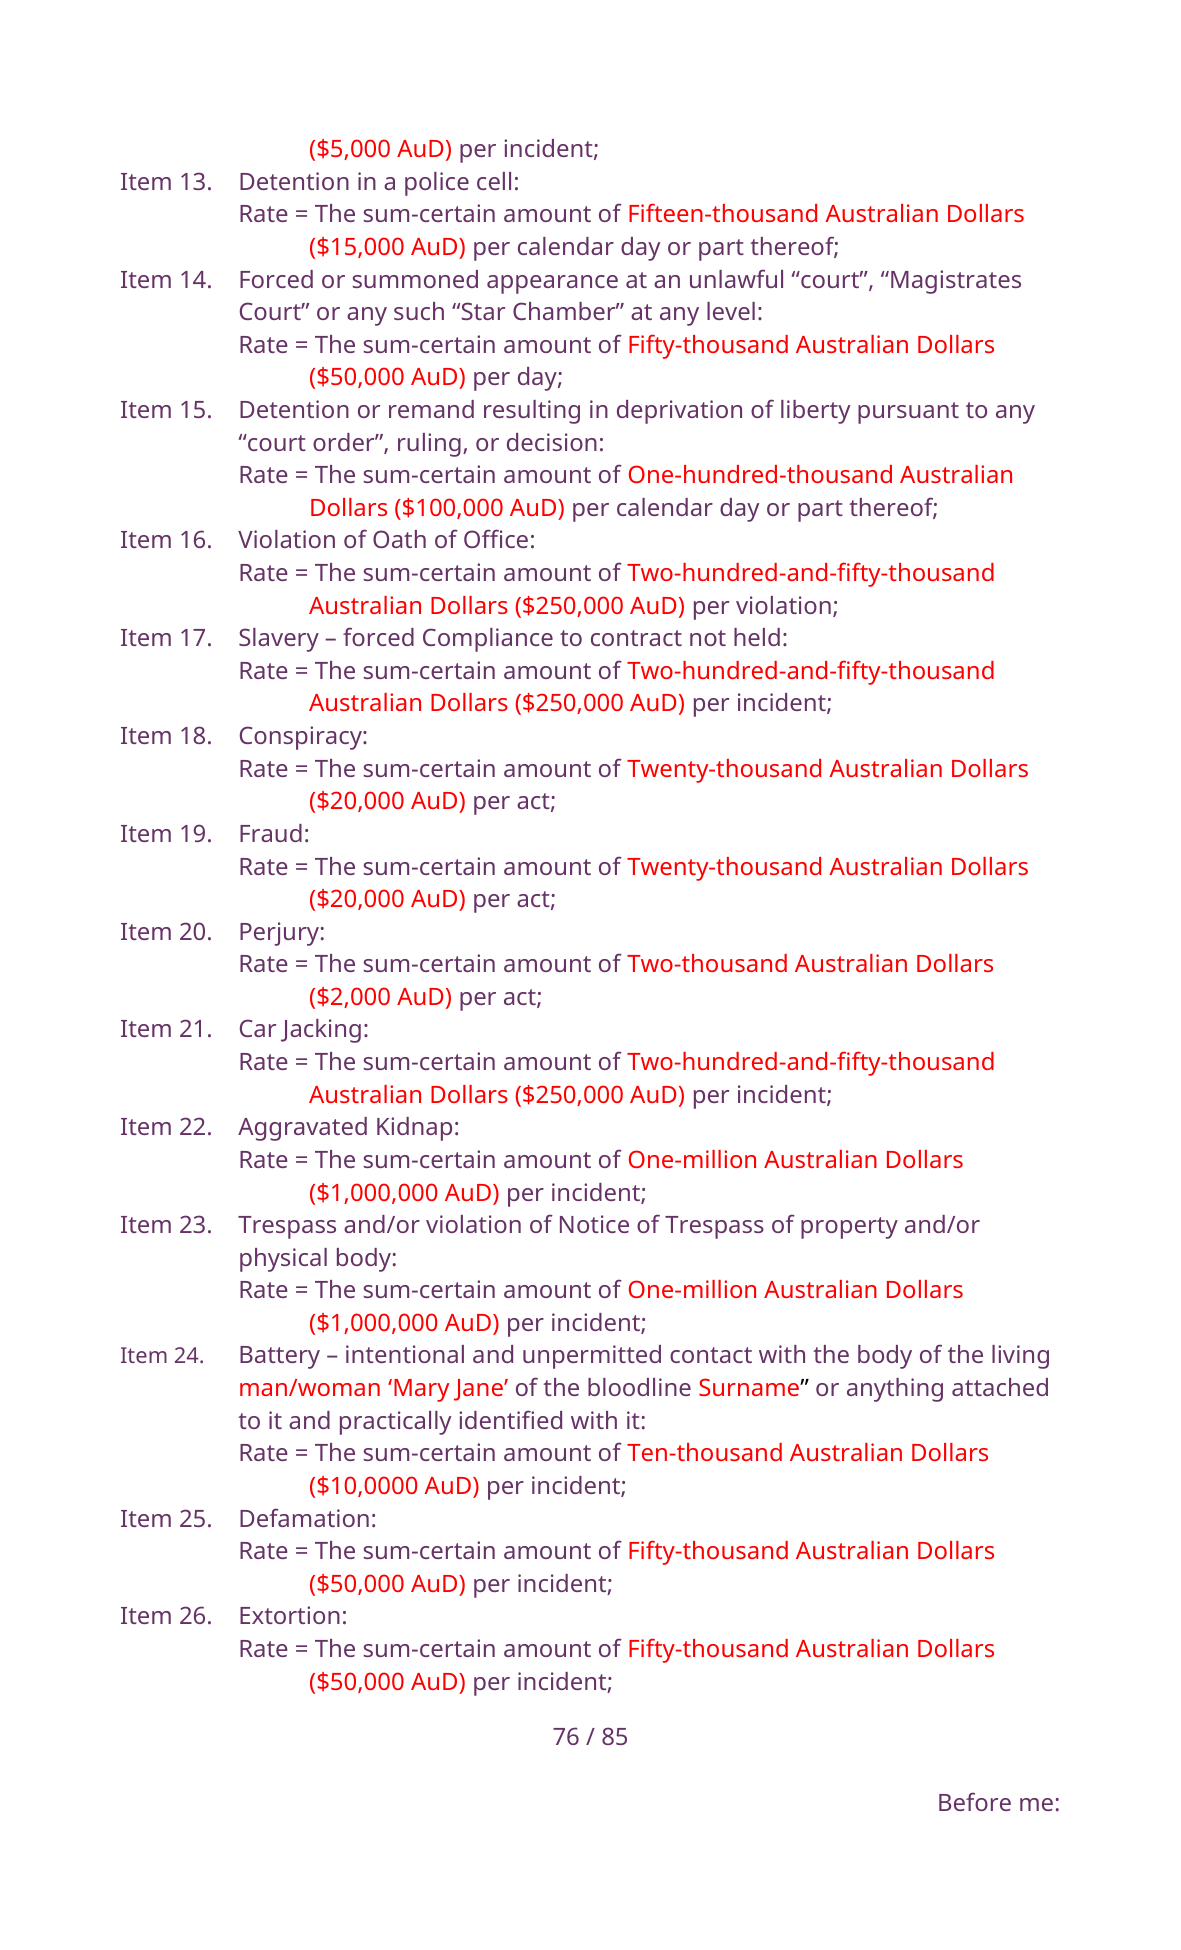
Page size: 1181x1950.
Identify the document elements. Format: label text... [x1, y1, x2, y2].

list Rate = The sum-certain amount of One-million Australian Dollars ($1,000,000 AuD) per incident; [238, 1143, 1061, 1208]
list Detention or remand resulting in deprivation of liberty pursuant to any “court order”, ruling, or decision: [120, 393, 1061, 458]
list Battery – intentional and unpermitted contact with the body of the living man/woman ‘Mary Jane’ of the bloodline Surname” or anything attached to it and practically identified with it: [120, 1338, 1061, 1436]
list Detention in a police cell: [120, 164, 1061, 197]
list Aggravated Kidnap: [120, 1110, 1061, 1143]
list Rate = The sum-certain amount of Fifty-thousand Australian Dollars ($50,000 AuD) per day; [238, 328, 1061, 393]
list Rate = The sum-certain amount of Two-thousand Australian Dollars ($2,000 AuD) per act; [238, 947, 1061, 1012]
list Rate = The sum-certain amount of Twenty-thousand Australian Dollars ($20,000 AuD) per act; [238, 849, 1061, 914]
list Rate = The sum-certain amount of Two-hundred-and-fifty-thousand Australian Dollars ($250,000 AuD) per violation; [238, 556, 1061, 621]
list Forced or summoned appearance at an unlawful “court”, “Magistrates Court” or any such “Star Chamber” at any level: [120, 262, 1061, 328]
list Conspiracy: [120, 719, 1061, 751]
list Rate = The sum-certain amount of Ten-thousand Australian Dollars ($10,0000 AuD) per incident; [238, 1436, 1061, 1501]
list Rate = The sum-certain amount of Two-hundred-and-fifty-thousand Australian Dollars ($250,000 AuD) per incident; [238, 654, 1061, 719]
list Defamation: [120, 1501, 1061, 1534]
list Rate = The sum-certain amount of One-million Australian Dollars ($1,000,000 AuD) per incident; [238, 1273, 1061, 1338]
list Perjury: [120, 914, 1061, 947]
list Extortion: [120, 1599, 1061, 1632]
list ($5,000 AuD) per incident; [238, 132, 1061, 164]
list Rate = The sum-certain amount of Fifty-thousand Australian Dollars ($50,000 AuD) per incident; [238, 1632, 1061, 1697]
list Rate = The sum-certain amount of Twenty-thousand Australian Dollars ($20,000 AuD) per act; [238, 751, 1061, 817]
list Violation of Oath of Office: [120, 523, 1061, 556]
list Slavery – forced Compliance to contract not held: [120, 621, 1061, 654]
list Car Jacking: [120, 1012, 1061, 1045]
list Rate = The sum-certain amount of Fifty-thousand Australian Dollars ($50,000 AuD) per incident; [238, 1534, 1061, 1599]
list Fraud: [120, 817, 1061, 849]
list Rate = The sum-certain amount of Fifteen-thousand Australian Dollars ($15,000 AuD) per calendar day or part thereof; [238, 197, 1061, 262]
list Trespass and/or violation of Notice of Trespass of property and/or physical body: [120, 1208, 1061, 1273]
list Rate = The sum-certain amount of One-hundred-thousand Australian Dollars ($100,000 AuD) per calendar day or part thereof; [238, 458, 1061, 523]
list Rate = The sum-certain amount of Two-hundred-and-fifty-thousand Australian Dollars ($250,000 AuD) per incident; [238, 1045, 1061, 1110]
